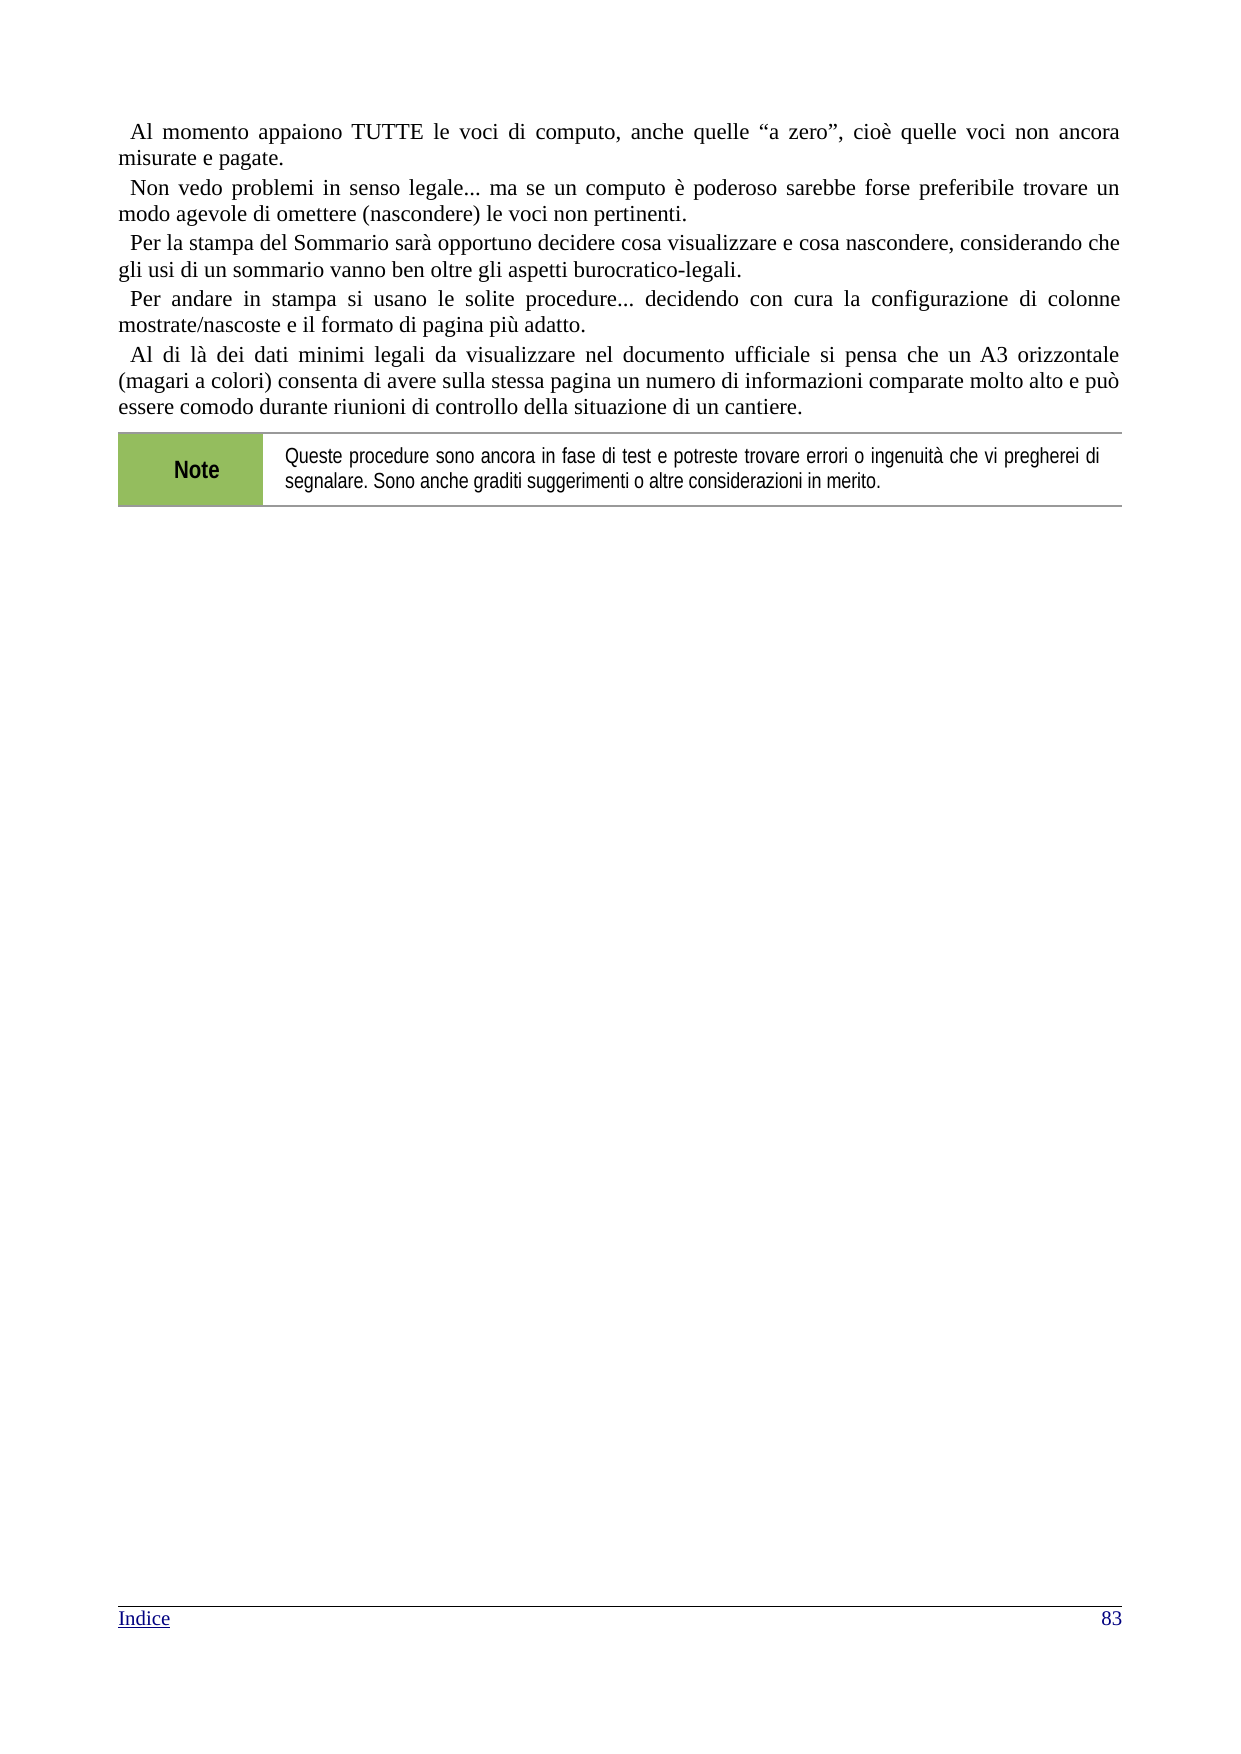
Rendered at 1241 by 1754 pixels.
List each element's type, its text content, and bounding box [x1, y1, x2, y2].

table_header Queste procedure sono ancora in fase di test e potreste trovare errori o ingenuità che vi pregherei di segnalare. Sono anche graditi suggerimenti o altre considerazioni in merito. [264, 434, 1122, 505]
table_header Note [118, 434, 263, 505]
text Per andare in stampa si usano le solite procedure... decidendo con cura la configurazione di colonne mostrate/nascoste e il formato di pagina più adatto. [118, 285, 1122, 338]
text Al momento appaiono TUTTE le voci di computo, anche quelle “a zero”, cioè quelle voci non ancora misurate e pagate. [118, 118, 1122, 171]
text Non vedo problemi in senso legale... ma se un computo è poderoso sarebbe forse preferibile trovare un modo agevole di omettere (nascondere) le voci non pertinenti. [118, 174, 1122, 226]
text Al di là dei dati minimi legali da visualizzare nel documento ufficiale si pensa che un A3 orizzontale (magari a colori) consenta di avere sulla stessa pagina un numero di informazioni comparate molto alto e può essere comodo durante riunioni di controllo della situazione di un cantiere. [118, 341, 1122, 420]
text Per la stampa del Sommario sarà opportuno decidere cosa visualizzare e cosa nascondere, considerando che gli usi di un sommario vanno ben oltre gli aspetti burocratico-legali. [118, 229, 1122, 282]
